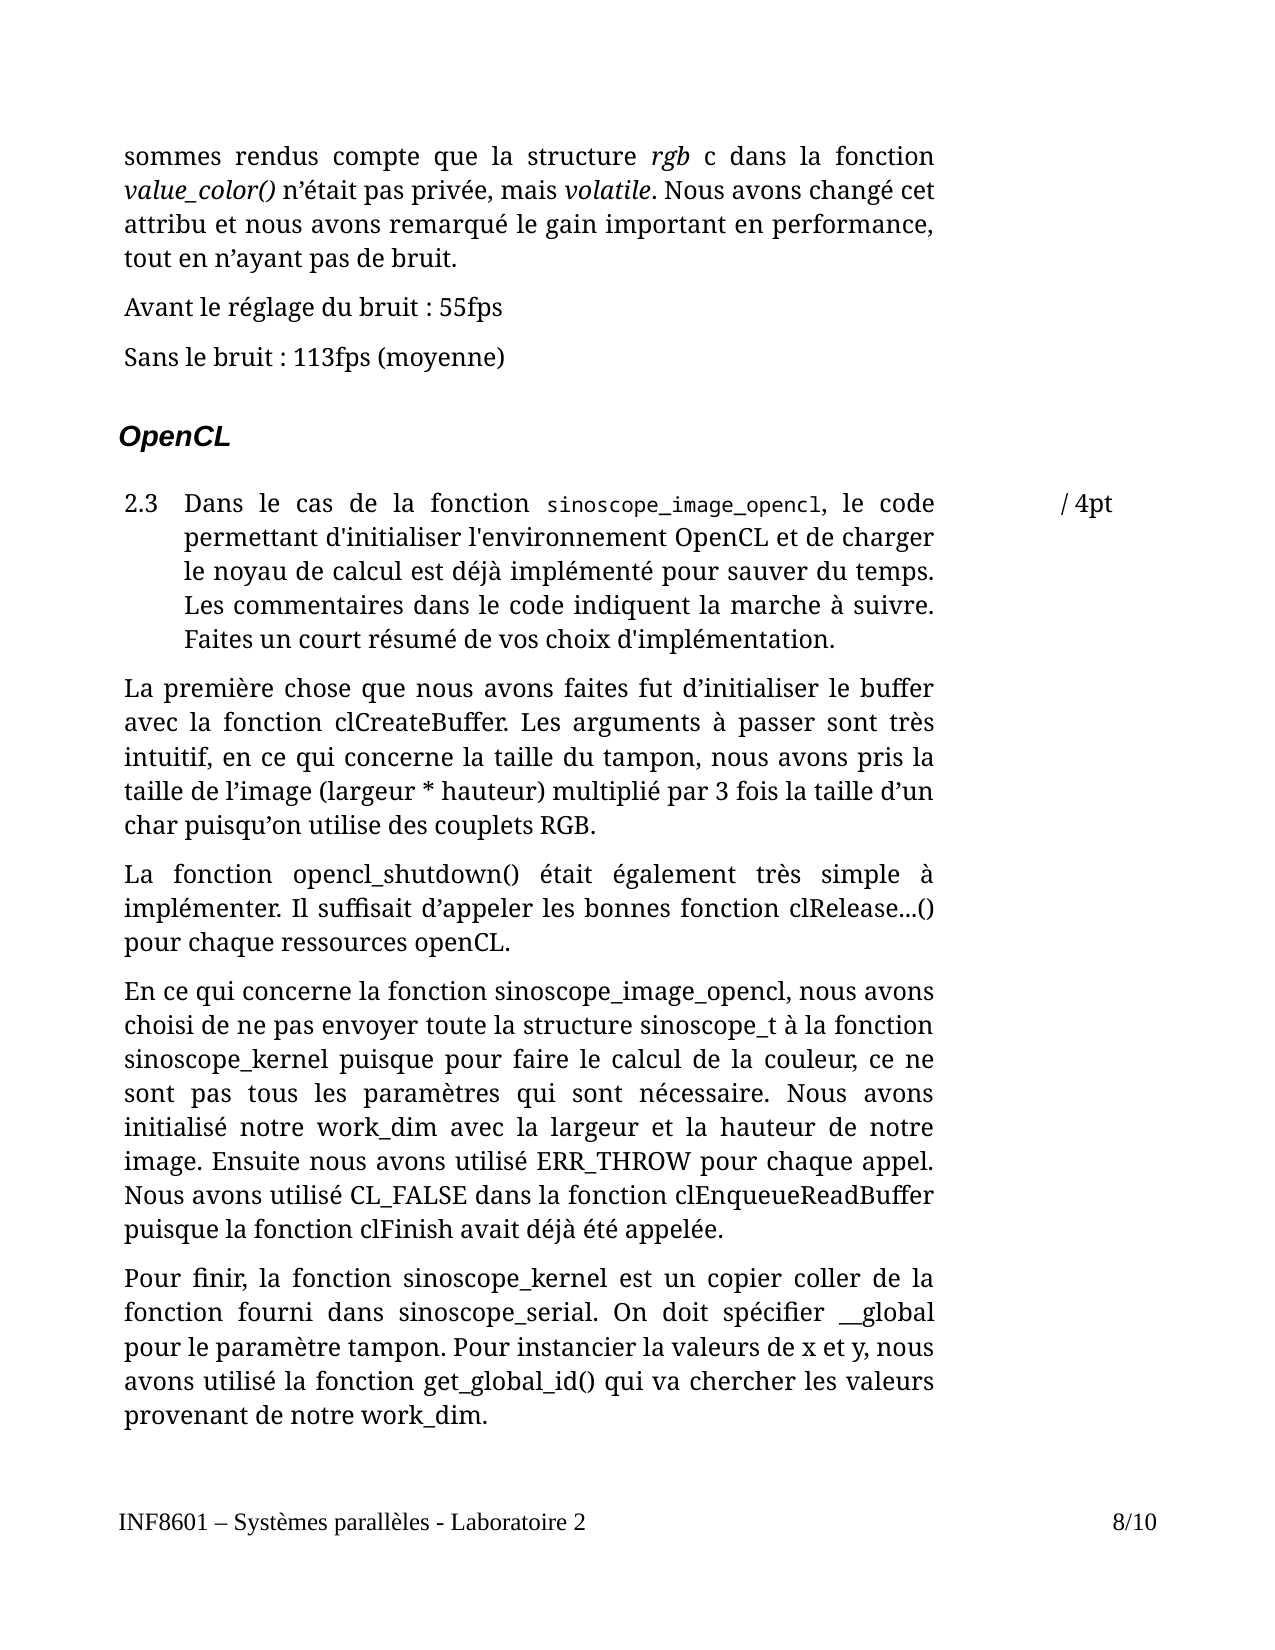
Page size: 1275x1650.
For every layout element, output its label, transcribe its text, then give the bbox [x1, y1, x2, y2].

table_header / 4pt [1049, 465, 1157, 1452]
table_header Dans le cas de la fonction sinoscope_image_opencl, le code permettant d'initialiser l'environnement OpenCL et de charger le noyau de calcul est déjà implémenté pour sauver du temps. Les commentaires dans le code indiquent la marche à suivre. Faites un court résumé de vos choix d'implémentation. La première chose que nous avons faites fut d’initialiser le buffer avec la fonction clCreateBuffer. Les arguments à passer sont très intuitif, en ce qui concerne la taille du tampon, nous avons pris la taille de l’image (largeur * hauteur) multiplié par 3 fois la taille d’un char puisqu’on utilise des couplets RGB. La fonction opencl_shutdown() était également très simple à implémenter. Il suffisait d’appeler les bonnes fonction clRelease...() pour chaque ressources openCL. En ce qui concerne la fonction sinoscope_image_opencl, nous avons choisi de ne pas envoyer toute la structure sinoscope_t à la fonction sinoscope_kernel puisque pour faire le calcul de la couleur, ce ne sont pas tous les paramètres qui sont nécessaire. Nous avons initialisé notre work_dim avec la largeur et la hauteur de notre image. Ensuite nous avons utilisé ERR_THROW pour chaque appel. Nous avons utilisé CL_FALSE dans la fonction clEnqueueReadBuffer puisque la fonction clFinish avait déjà été appelée. Pour finir, la fonction sinoscope_kernel est un copier coller de la fonction fourni dans sinoscope_serial. On doit spécifier __global pour le paramètre tampon. Pour instancier la valeurs de x et y, nous avons utilisé la fonction get_global_id() qui va chercher les valeurs provenant de notre work_dim. [118, 465, 941, 1452]
table_cell sommes rendus compte que la structure rgb c dans la fonction value_color() n’était pas privée, mais volatile. Nous avons changé cet attribu et nous avons remarqué le gain important en performance, tout en n’ayant pas de bruit. Avant le réglage du bruit : 55fps Sans le bruit : 113fps (moyenne) [118, 118, 941, 394]
table_cell [941, 118, 1049, 394]
subtitle OpenCL [118, 419, 1157, 452]
table_header [941, 465, 1049, 1452]
table_cell [1049, 118, 1157, 394]
